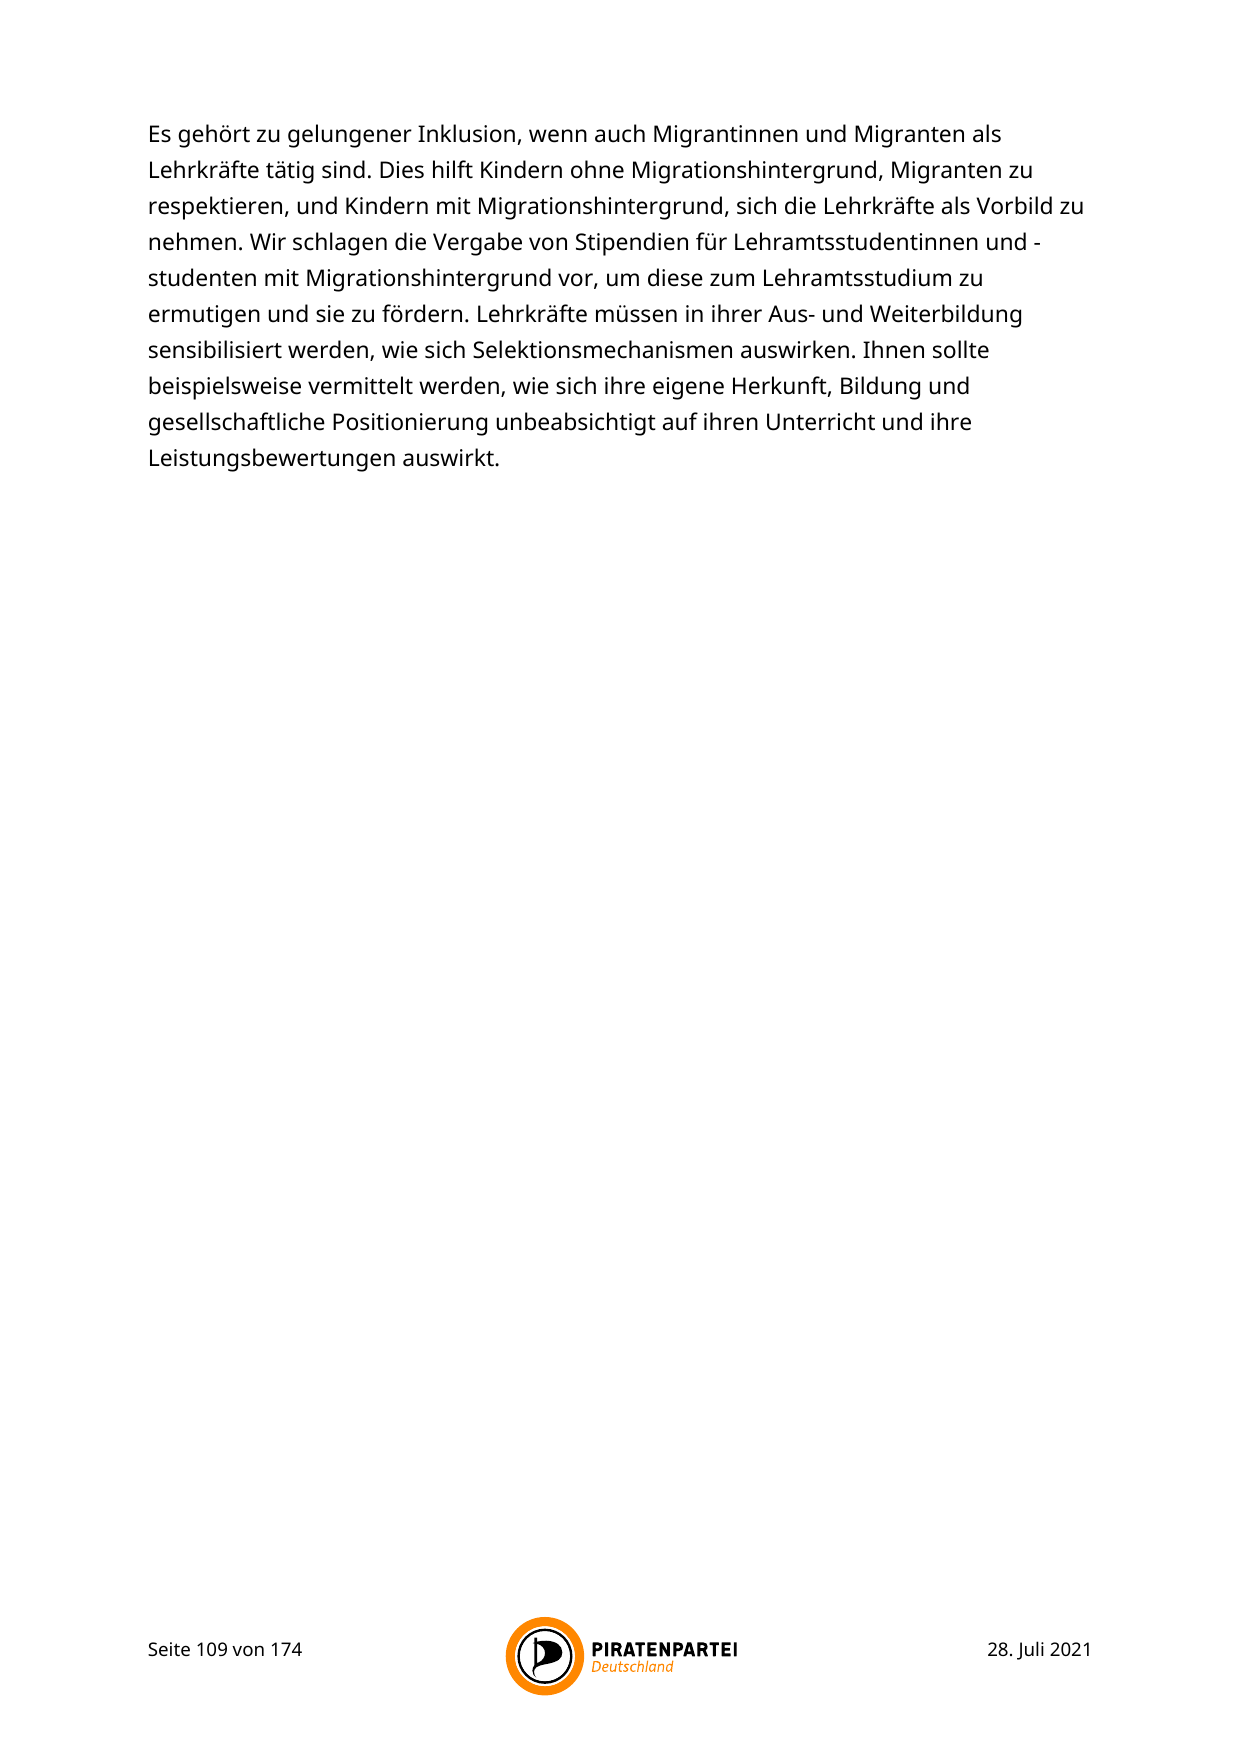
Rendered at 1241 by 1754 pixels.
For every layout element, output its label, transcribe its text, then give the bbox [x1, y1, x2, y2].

text Es gehört zu gelungener Inklusion, wenn auch Migrantinnen und Migranten als Lehrkräfte tätig sind. Dies hilft Kindern ohne Migrationshintergrund, Migranten zu respektieren, und Kindern mit Migrationshintergrund, sich die Lehrkräfte als Vorbild zu nehmen. Wir schlagen die Vergabe von Stipendien für Lehramtsstudentinnen und -studenten mit Migrationshintergrund vor, um diese zum Lehramtsstudium zu ermutigen und sie zu fördern. Lehrkräfte müssen in ihrer Aus- und Weiterbildung sensibilisiert werden, wie sich Selektionsmechanismen auswirken. Ihnen sollte beispielsweise vermittelt werden, wie sich ihre eigene Herkunft, Bildung und gesellschaftliche Positionierung unbeabsichtigt auf ihren Unterricht und ihre Leistungsbewertungen auswirkt. [148, 118, 1093, 473]
